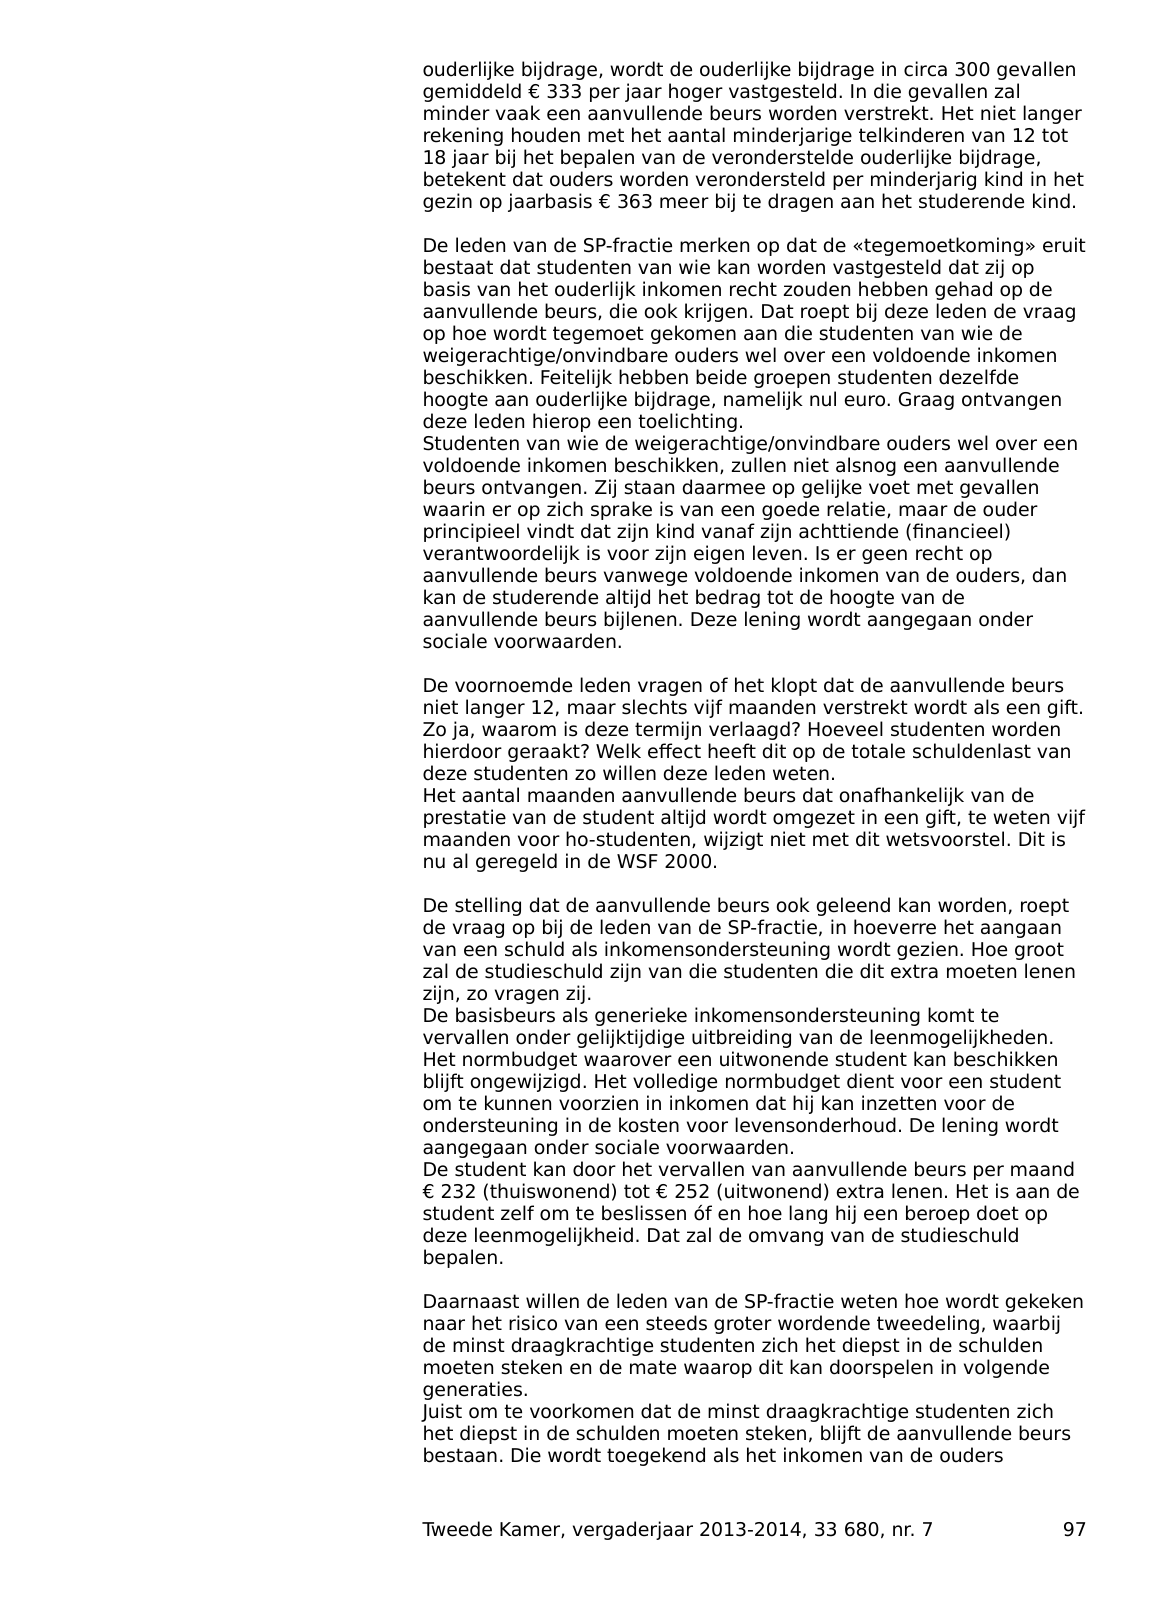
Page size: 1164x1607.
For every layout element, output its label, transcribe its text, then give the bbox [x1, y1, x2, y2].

text De basisbeurs als generieke inkomensondersteuning komt te vervallen onder gelijktijdige uitbreiding van de leenmogelijkheden. Het normbudget waarover een uitwonende student kan beschikken blijft ongewijzigd. Het volledige normbudget dient voor een student om te kunnen voorzien in inkomen dat hij kan inzetten voor de ondersteuning in de kosten voor levensonderhoud. De lening wordt aangegaan onder sociale voorwaarden. [422, 1005, 1087, 1159]
text De leden van de SP-fractie merken op dat de «tegemoetkoming» eruit bestaat dat studenten van wie kan worden vastgesteld dat zij op basis van het ouderlijk inkomen recht zouden hebben gehad op de aanvullende beurs, die ook krijgen. Dat roept bij deze leden de vraag op hoe wordt tegemoet gekomen aan die studenten van wie de weigerachtige/onvindbare ouders wel over een voldoende inkomen beschikken. Feitelijk hebben beide groepen studenten dezelfde hoogte aan ouderlijke bijdrage, namelijk nul euro. Graag ontvangen deze leden hierop een toelichting. [422, 235, 1087, 433]
text Daarnaast willen de leden van de SP-fractie weten hoe wordt gekeken naar het risico van een steeds groter wordende tweedeling, waarbij de minst draagkrachtige studenten zich het diepst in de schulden moeten steken en de mate waarop dit kan doorspelen in volgende generaties. [422, 1291, 1087, 1401]
text De voornoemde leden vragen of het klopt dat de aanvullende beurs niet langer 12, maar slechts vijf maanden verstrekt wordt als een gift. Zo ja, waarom is deze termijn verlaagd? Hoeveel studenten worden hierdoor geraakt? Welk effect heeft dit op de totale schuldenlast van deze studenten zo willen deze leden weten. [422, 675, 1087, 785]
text ouderlijke bijdrage, wordt de ouderlijke bijdrage in circa 300 gevallen gemiddeld € 333 per jaar hoger vastgesteld. In die gevallen zal minder vaak een aanvullende beurs worden verstrekt. Het niet langer rekening houden met het aantal minderjarige telkinderen van 12 tot 18 jaar bij het bepalen van de veronderstelde ouderlijke bijdrage, betekent dat ouders worden verondersteld per minderjarig kind in het gezin op jaarbasis € 363 meer bij te dragen aan het studerende kind. [422, 59, 1087, 213]
text Studenten van wie de weigerachtige/onvindbare ouders wel over een voldoende inkomen beschikken, zullen niet alsnog een aanvullende beurs ontvangen. Zij staan daarmee op gelijke voet met gevallen waarin er op zich sprake is van een goede relatie, maar de ouder principieel vindt dat zijn kind vanaf zijn achttiende (financieel) verantwoordelijk is voor zijn eigen leven. Is er geen recht op aanvullende beurs vanwege voldoende inkomen van de ouders, dan kan de studerende altijd het bedrag tot de hoogte van de aanvullende beurs bijlenen. Deze lening wordt aangegaan onder sociale voorwaarden. [422, 433, 1087, 653]
text De student kan door het vervallen van aanvullende beurs per maand € 232 (thuiswonend) tot € 252 (uitwonend) extra lenen. Het is aan de student zelf om te beslissen óf en hoe lang hij een beroep doet op deze leenmogelijkheid. Dat zal de omvang van de studieschuld bepalen. [422, 1159, 1087, 1268]
text De stelling dat de aanvullende beurs ook geleend kan worden, roept de vraag op bij de leden van de SP-fractie, in hoeverre het aangaan van een schuld als inkomensondersteuning wordt gezien. Hoe groot zal de studieschuld zijn van die studenten die dit extra moeten lenen zijn, zo vragen zij. [422, 895, 1087, 1005]
text Het aantal maanden aanvullende beurs dat onafhankelijk van de prestatie van de student altijd wordt omgezet in een gift, te weten vijf maanden voor ho-studenten, wijzigt niet met dit wetsvoorstel. Dit is nu al geregeld in de WSF 2000. [422, 785, 1087, 873]
text Juist om te voorkomen dat de minst draagkrachtige studenten zich het diepst in de schulden moeten steken, blijft de aanvullende beurs bestaan. Die wordt toegekend als het inkomen van de ouders [422, 1401, 1087, 1467]
